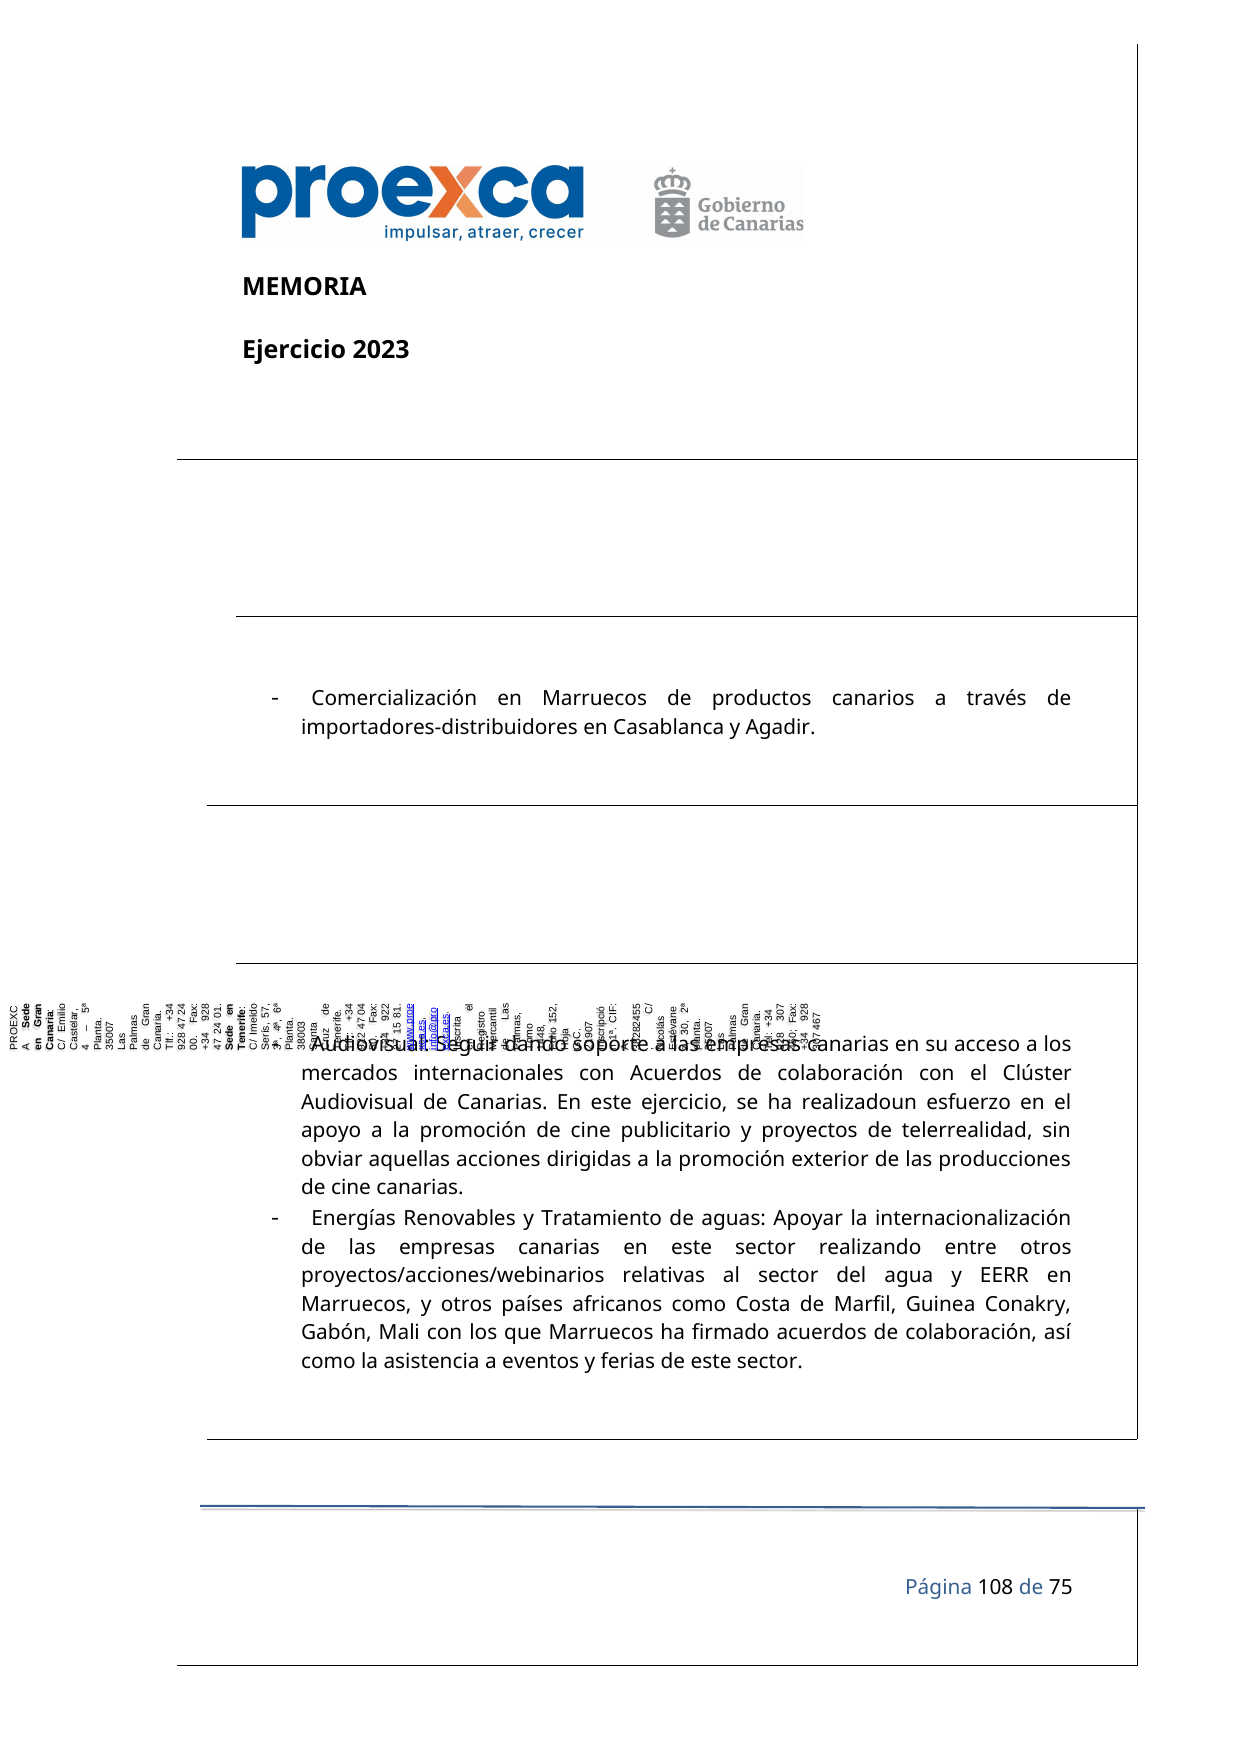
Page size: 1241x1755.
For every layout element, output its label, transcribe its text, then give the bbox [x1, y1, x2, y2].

list Energías Renovables y Tratamiento de aguas: Apoyar la internacionalización de las empresas canarias en este sector realizando entre otros proyectos/acciones/webinarios relativas al sector del agua y EERR en Marruecos, y otros países africanos como Costa de Marfil, Guinea Conakry, Gabón, Mali con los que Marruecos ha firmado acuerdos de colaboración, así como la asistencia a eventos y ferias de este sector. [207, 1201, 1137, 1439]
list Comercialización en Marruecos de productos canarios a través de importadores-distribuidores en Casablanca y Agadir. [207, 616, 1137, 805]
list Audiovisual: Seguir dando soporte a las empresas canarias en su acceso a los mercados internacionales con Acuerdos de colaboración con el Clúster Audiovisual de Canarias. En este ejercicio, se ha realizadoun esfuerzo en el apoyo a la promoción de cine publicitario y proyectos de telerrealidad, sin obviar aquellas acciones dirigidas a la promoción exterior de las producciones de cine canarias. [207, 963, 1137, 1201]
